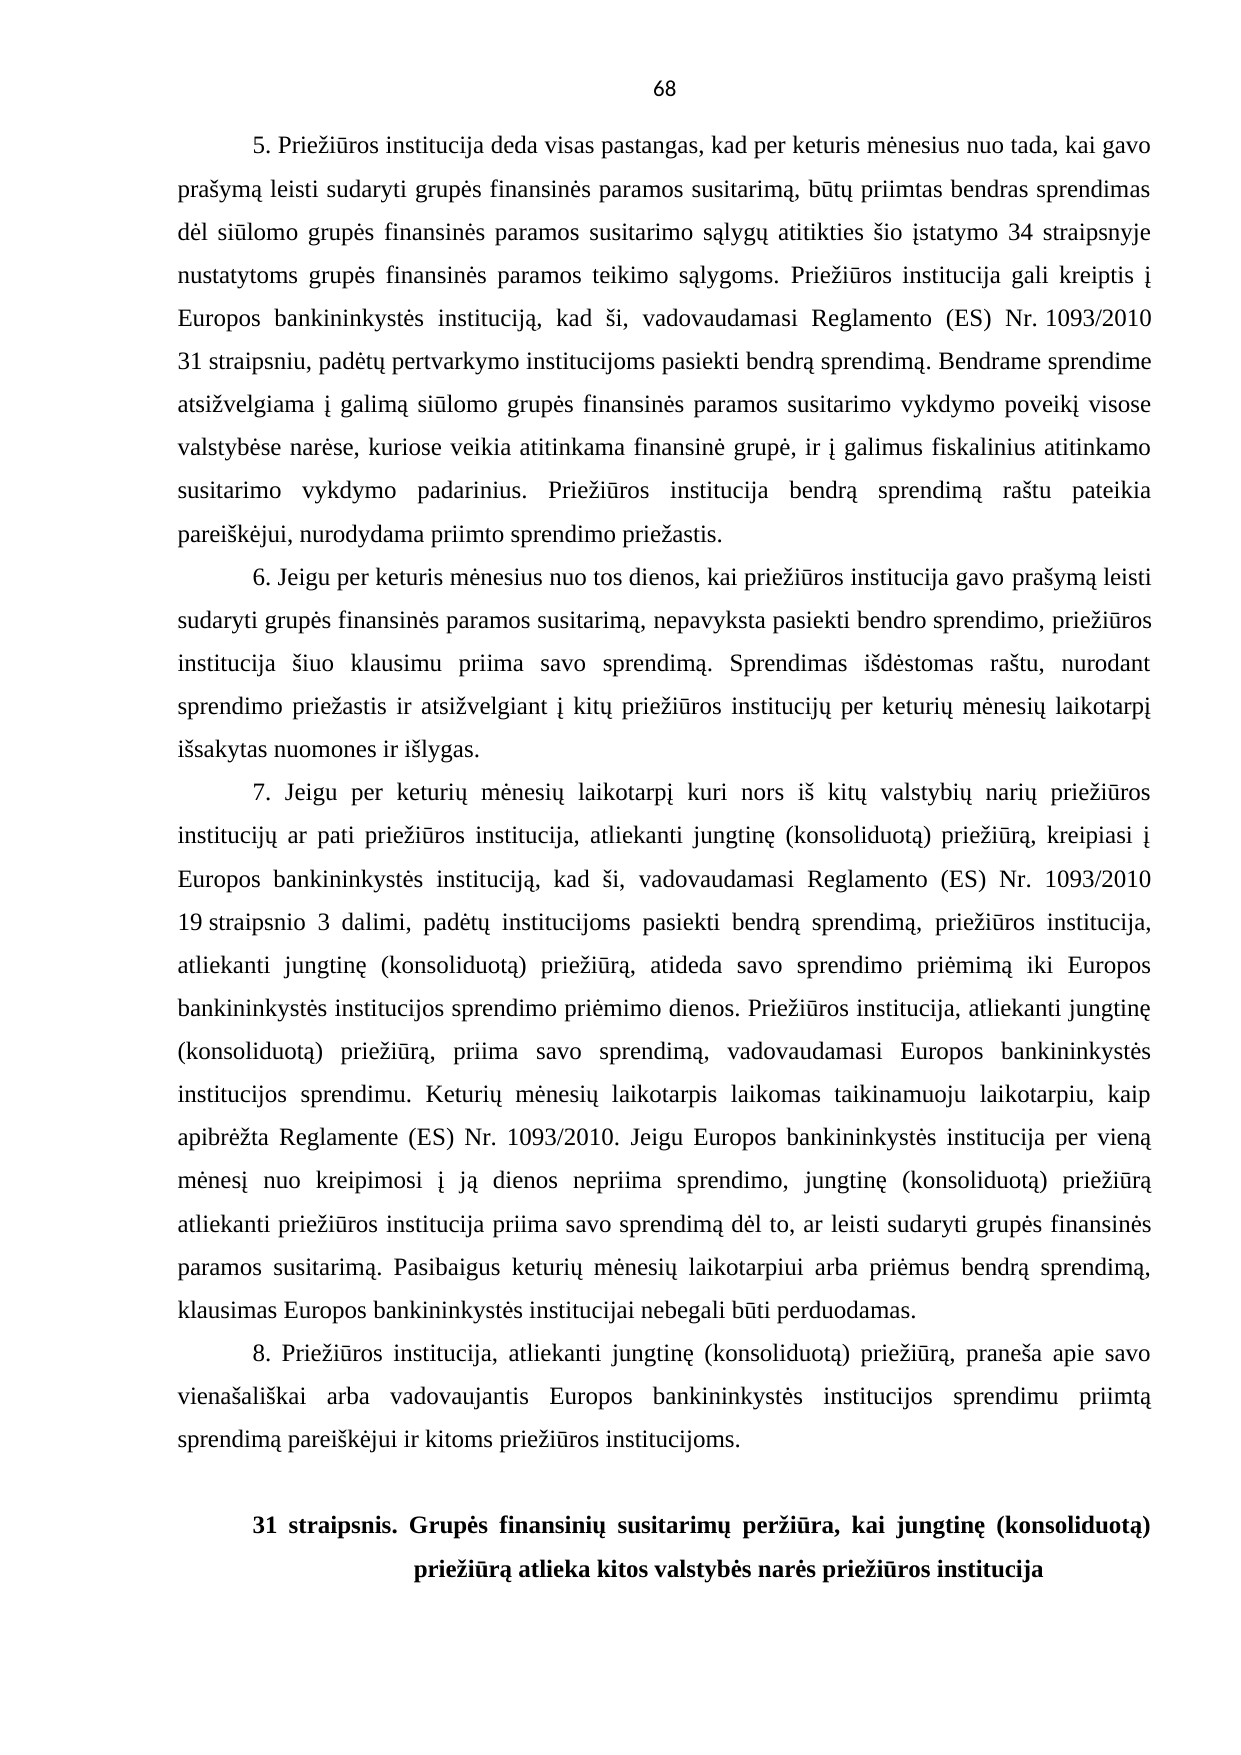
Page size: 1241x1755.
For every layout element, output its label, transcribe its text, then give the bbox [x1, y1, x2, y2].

text 31 straipsnis. Grupės finansinių susitarimų peržiūra, kai jungtinę (konsoliduotą) priežiūrą atlieka kitos valstybės narės priežiūros institucija [252, 1511, 1152, 1582]
text 5. Priežiūros institucija deda visas pastangas, kad per keturis mėnesius nuo tada, kai gavo prašymą leisti sudaryti grupės finansinės paramos susitarimą, būtų priimtas bendras sprendimas dėl siūlomo grupės finansinės paramos susitarimo sąlygų atitikties šio įstatymo 34 straipsnyje nustatytoms grupės finansinės paramos teikimo sąlygoms. Priežiūros institucija gali kreiptis į Europos bankininkystės instituciją, kad ši, vadovaudamasi Reglamento (ES) Nr. 1093/2010 31 straipsniu, padėtų pertvarkymo institucijoms pasiekti bendrą sprendimą. Bendrame sprendime atsižvelgiama į galimą siūlomo grupės finansinės paramos susitarimo vykdymo poveikį visose valstybėse narėse, kuriose veikia atitinkama finansinė grupė, ir į galimus fiskalinius atitinkamo susitarimo vykdymo padarinius. Priežiūros institucija bendrą sprendimą raštu pateikia pareiškėjui, nurodydama priimto sprendimo priežastis. [177, 131, 1152, 547]
text 7. Jeigu per keturių mėnesių laikotarpį kuri nors iš kitų valstybių narių priežiūros institucijų ar pati priežiūros institucija, atliekanti jungtinę (konsoliduotą) priežiūrą, kreipiasi į Europos bankininkystės instituciją, kad ši, vadovaudamasi Reglamento (ES) Nr. 1093/2010 19 straipsnio 3 dalimi, padėtų institucijoms pasiekti bendrą sprendimą, priežiūros institucija, atliekanti jungtinę (konsoliduotą) priežiūrą, atideda savo sprendimo priėmimą iki Europos bankininkystės institucijos sprendimo priėmimo dienos. Priežiūros institucija, atliekanti jungtinę (konsoliduotą) priežiūrą, priima savo sprendimą, vadovaudamasi Europos bankininkystės institucijos sprendimu. Keturių mėnesių laikotarpis laikomas taikinamuoju laikotarpiu, kaip apibrėžta Reglamente (ES) Nr. 1093/2010. Jeigu Europos bankininkystės institucija per vieną mėnesį nuo kreipimosi į ją dienos nepriima sprendimo, jungtinę (konsoliduotą) priežiūrą atliekanti priežiūros institucija priima savo sprendimą dėl to, ar leisti sudaryti grupės finansinės paramos susitarimą. Pasibaigus keturių mėnesių laikotarpiui arba priėmus bendrą sprendimą, klausimas Europos bankininkystės institucijai nebegali būti perduodamas. [177, 777, 1152, 1324]
text 6. Jeigu per keturis mėnesius nuo tos dienos, kai priežiūros institucija gavo prašymą leisti sudaryti grupės finansinės paramos susitarimą, nepavyksta pasiekti bendro sprendimo, priežiūros institucija šiuo klausimu priima savo sprendimą. Sprendimas išdėstomas raštu, nurodant sprendimo priežastis ir atsižvelgiant į kitų priežiūros institucijų per keturių mėnesių laikotarpį išsakytas nuomones ir išlygas. [177, 562, 1152, 763]
text 8. Priežiūros institucija, atliekanti jungtinę (konsoliduotą) priežiūrą, praneša apie savo vienašališkai arba vadovaujantis Europos bankininkystės institucijos sprendimu priimtą sprendimą pareiškėjui ir kitoms priežiūros institucijoms. [177, 1338, 1152, 1453]
